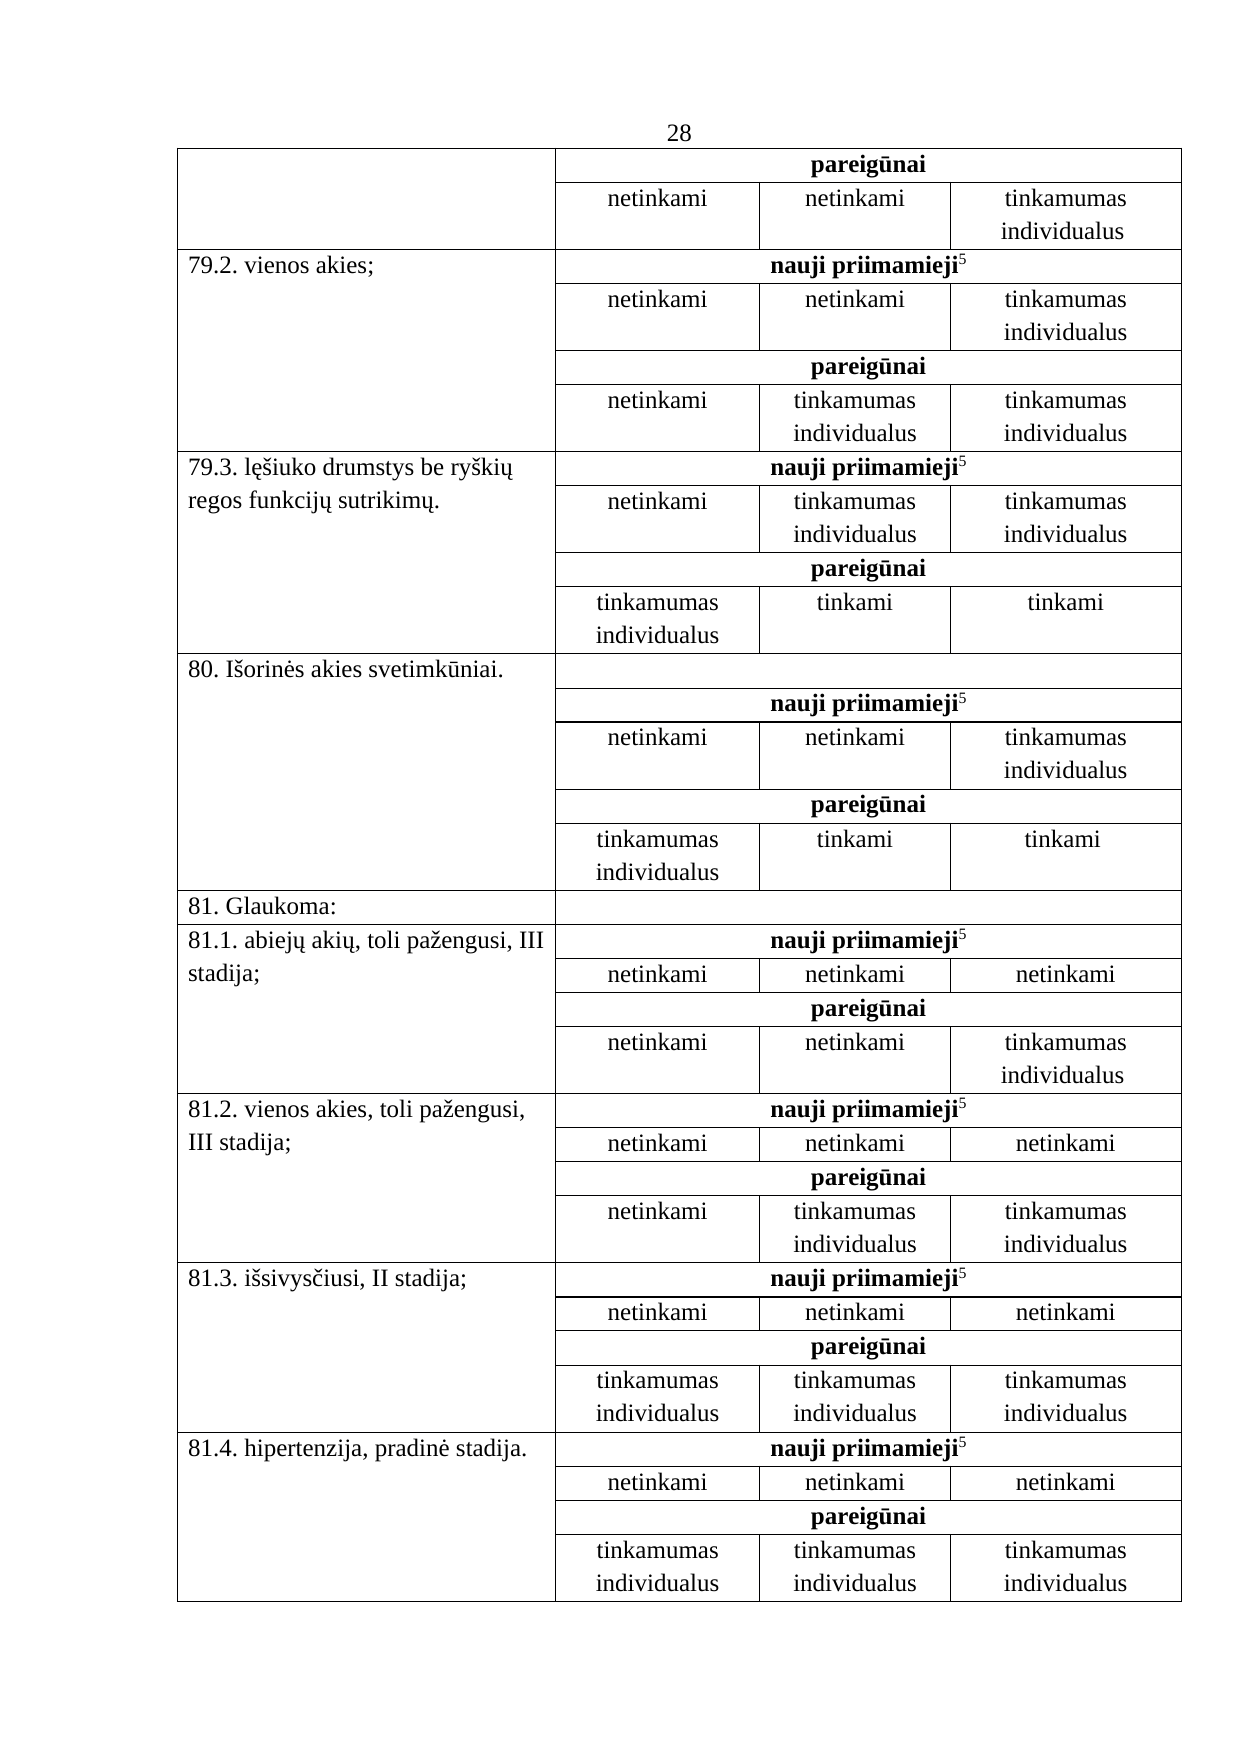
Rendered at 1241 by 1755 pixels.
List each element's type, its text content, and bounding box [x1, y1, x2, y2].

table_cell tinkamumas individualus [951, 1366, 1181, 1432]
table_cell tinkamumas individualus [951, 1535, 1181, 1601]
table_cell netinkami [556, 1467, 759, 1500]
table_cell pareigūnai [556, 553, 1181, 586]
table_cell 81.4. hipertenzija, pradinė stadija. [178, 1433, 555, 1601]
table_cell tinkamumas individualus [556, 1535, 759, 1601]
table_cell netinkami [556, 959, 759, 992]
table_cell netinkami [556, 183, 759, 249]
table_cell tinkamumas individualus [951, 723, 1181, 788]
table_cell 81.3. išsivysčiusi, II stadija; [178, 1263, 555, 1432]
table_cell 79.2. vienos akies; [178, 250, 555, 451]
table_cell netinkami [951, 1128, 1181, 1161]
table_cell tinkamumas individualus [556, 587, 759, 653]
table_cell tinkamumas individualus [951, 486, 1181, 552]
table_cell netinkami [760, 1467, 950, 1500]
table_cell netinkami [951, 1298, 1181, 1330]
table_cell [556, 654, 1181, 687]
table_cell netinkami [760, 723, 950, 788]
table_cell netinkami [760, 183, 950, 249]
table_cell pareigūnai [556, 1501, 1181, 1534]
table_cell pareigūnai [556, 351, 1181, 384]
table_cell nauji priimamieji5 [556, 1263, 1181, 1296]
table_cell tinkami [951, 587, 1181, 653]
table_cell netinkami [556, 284, 759, 350]
table_cell tinkami [760, 587, 950, 653]
table_cell tinkamumas individualus [951, 284, 1181, 350]
table_cell netinkami [556, 1196, 759, 1262]
table_cell tinkamumas individualus [556, 1366, 759, 1432]
table_cell 81.1. abiejų akių, toli pažengusi, III stadija; [178, 925, 555, 1093]
table_cell tinkamumas individualus [951, 1027, 1181, 1093]
table_cell netinkami [760, 1298, 950, 1330]
table_cell nauji priimamieji5 [556, 452, 1181, 485]
table_cell tinkami [951, 824, 1181, 890]
table_cell nauji priimamieji5 [556, 1433, 1181, 1466]
table_cell netinkami [951, 959, 1181, 992]
table_cell tinkami [760, 824, 950, 890]
table_cell pareigūnai [556, 1162, 1181, 1195]
table_cell tinkamumas individualus [951, 385, 1181, 451]
table_cell tinkamumas individualus [760, 1535, 950, 1601]
table_cell pareigūnai [556, 1331, 1181, 1364]
table_cell 80. Išorinės akies svetimkūniai. [178, 654, 555, 890]
table_cell netinkami [556, 1298, 759, 1330]
table_cell netinkami [556, 486, 759, 552]
table_cell tinkamumas individualus [951, 1196, 1181, 1262]
table_cell pareigūnai [556, 993, 1181, 1026]
table_cell nauji priimamieji5 [556, 925, 1181, 958]
table_cell nauji priimamieji5 [556, 1094, 1181, 1127]
table_cell [556, 891, 1181, 924]
table_cell netinkami [556, 1128, 759, 1161]
table_cell 81.2. vienos akies, toli pažengusi, III stadija; [178, 1094, 555, 1262]
table_cell 81. Glaukoma: [178, 891, 555, 924]
table_cell netinkami [760, 284, 950, 350]
table_cell pareigūnai [556, 790, 1181, 823]
table_cell netinkami [951, 1467, 1181, 1500]
table_cell tinkamumas individualus [760, 1196, 950, 1262]
table_cell tinkamumas individualus [760, 385, 950, 451]
table_cell [178, 149, 555, 249]
table_cell netinkami [760, 1027, 950, 1093]
table_cell tinkamumas individualus [760, 486, 950, 552]
table_cell 79.3. lęšiuko drumstys be ryškių regos funkcijų sutrikimų. [178, 452, 555, 653]
table_cell nauji priimamieji5 [556, 689, 1181, 721]
table_cell netinkami [760, 959, 950, 992]
table_cell pareigūnai [556, 149, 1181, 182]
table_cell nauji priimamieji5 [556, 250, 1181, 283]
table_cell tinkamumas individualus [760, 1366, 950, 1432]
table_cell netinkami [556, 1027, 759, 1093]
table_cell netinkami [556, 385, 759, 451]
table_cell netinkami [556, 723, 759, 788]
table_cell tinkamumas individualus [556, 824, 759, 890]
table_cell tinkamumas individualus [951, 183, 1181, 249]
table_cell netinkami [760, 1128, 950, 1161]
